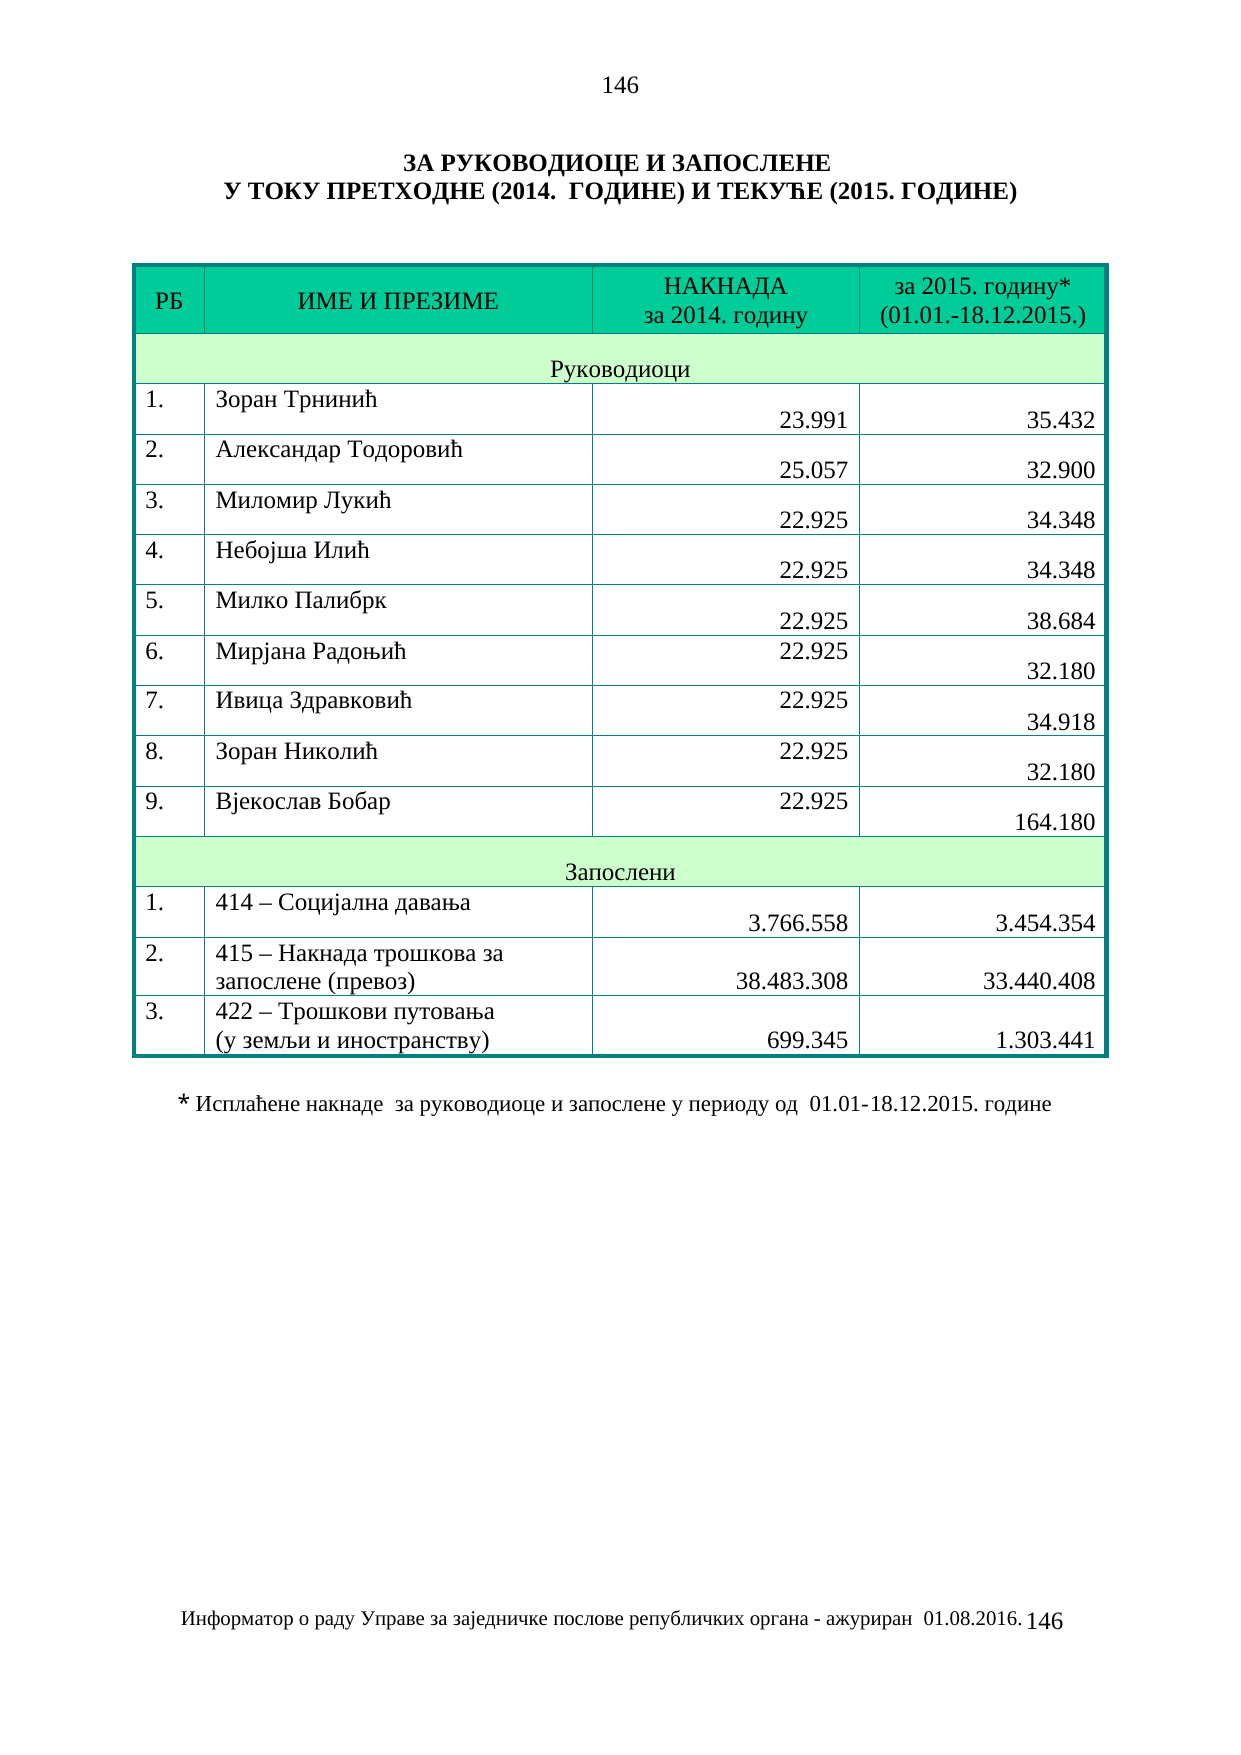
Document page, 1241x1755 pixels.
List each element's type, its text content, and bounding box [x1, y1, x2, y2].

table_cell 6. [136, 636, 204, 685]
table_cell 22.925 [593, 585, 859, 635]
table_cell 35.432 [860, 384, 1104, 433]
table_cell 22.925 [593, 535, 859, 584]
table_cell Зоран Николић [205, 736, 592, 786]
table_cell 3.454.354 [860, 887, 1104, 937]
table_cell 8. [136, 736, 204, 786]
table_cell Зоран Трнинић [205, 384, 592, 433]
table_cell 414 – Социјална давања [205, 887, 592, 937]
table_cell 32.180 [860, 736, 1104, 786]
table_cell Александар Тодоровић [205, 435, 592, 484]
table_cell Милко Палибрк [205, 585, 592, 635]
table_cell 2. [136, 435, 204, 484]
table_cell 3. [136, 996, 204, 1054]
table_header ИМЕ И ПРЕЗИМЕ [205, 267, 592, 333]
table_cell 33.440.408 [860, 938, 1104, 995]
table_cell 3. [136, 485, 204, 534]
table_cell 1.303.441 [860, 996, 1104, 1054]
table_cell 34.348 [860, 535, 1104, 584]
table_cell Вјекослав Бобар [205, 787, 592, 836]
table_cell Ивица Здравковић [205, 686, 592, 735]
table_cell 4. [136, 535, 204, 584]
table_cell 3.766.558 [593, 887, 859, 937]
table_cell 23.991 [593, 384, 859, 433]
table_cell 22.925 [593, 485, 859, 534]
table_cell 5. [136, 585, 204, 635]
table_cell 38.483.308 [593, 938, 859, 995]
table_cell 25.057 [593, 435, 859, 484]
table_cell 9. [136, 787, 204, 836]
table_header НАКНАДА за 2014. годину [593, 267, 859, 333]
table_cell 1. [136, 384, 204, 433]
table_header РБ [136, 267, 204, 333]
table_cell 22.925 [593, 787, 859, 836]
table_cell 32.180 [860, 636, 1104, 685]
text ЗА РУКОВОДИОЦЕ И ЗАПОСЛЕНЕ [177, 148, 1063, 176]
table_cell 22.925 [593, 686, 859, 735]
table_cell Запослени [136, 837, 1104, 886]
table_cell 415 – Накнада трошкова за запослене (превоз) [205, 938, 592, 995]
table_cell Руководиоци [136, 334, 1104, 383]
table_cell 7. [136, 686, 204, 735]
table_cell Небојша Илић [205, 535, 592, 584]
table_cell 2. [136, 938, 204, 995]
table_cell 22.925 [593, 736, 859, 786]
table_cell Мирјана Радоњић [205, 636, 592, 685]
table_cell 164.180 [860, 787, 1104, 836]
table_header за 2015. годину* (01.01.-18.12.2015.) [860, 267, 1104, 333]
table_cell 1. [136, 887, 204, 937]
table_cell 699.345 [593, 996, 859, 1054]
table_cell 34.918 [860, 686, 1104, 735]
table_cell 38.684 [860, 585, 1104, 635]
table_cell 34.348 [860, 485, 1104, 534]
table_cell 32.900 [860, 435, 1104, 484]
text У ТОКУ ПРЕТХОДНЕ (2014. ГОДИНЕ) И ТЕКУЋЕ (2015. ГОДИНЕ) [177, 176, 1063, 205]
table_cell 422 – Трошкови путовања (у земљи и иностранству) [205, 996, 592, 1054]
text * Исплаћене накнаде за руководиоце и запослене у периоду од 01.01-18.12.2015. године [177, 1087, 1063, 1118]
table_cell 22.925 [593, 636, 859, 685]
table_cell Миломир Лукић [205, 485, 592, 534]
